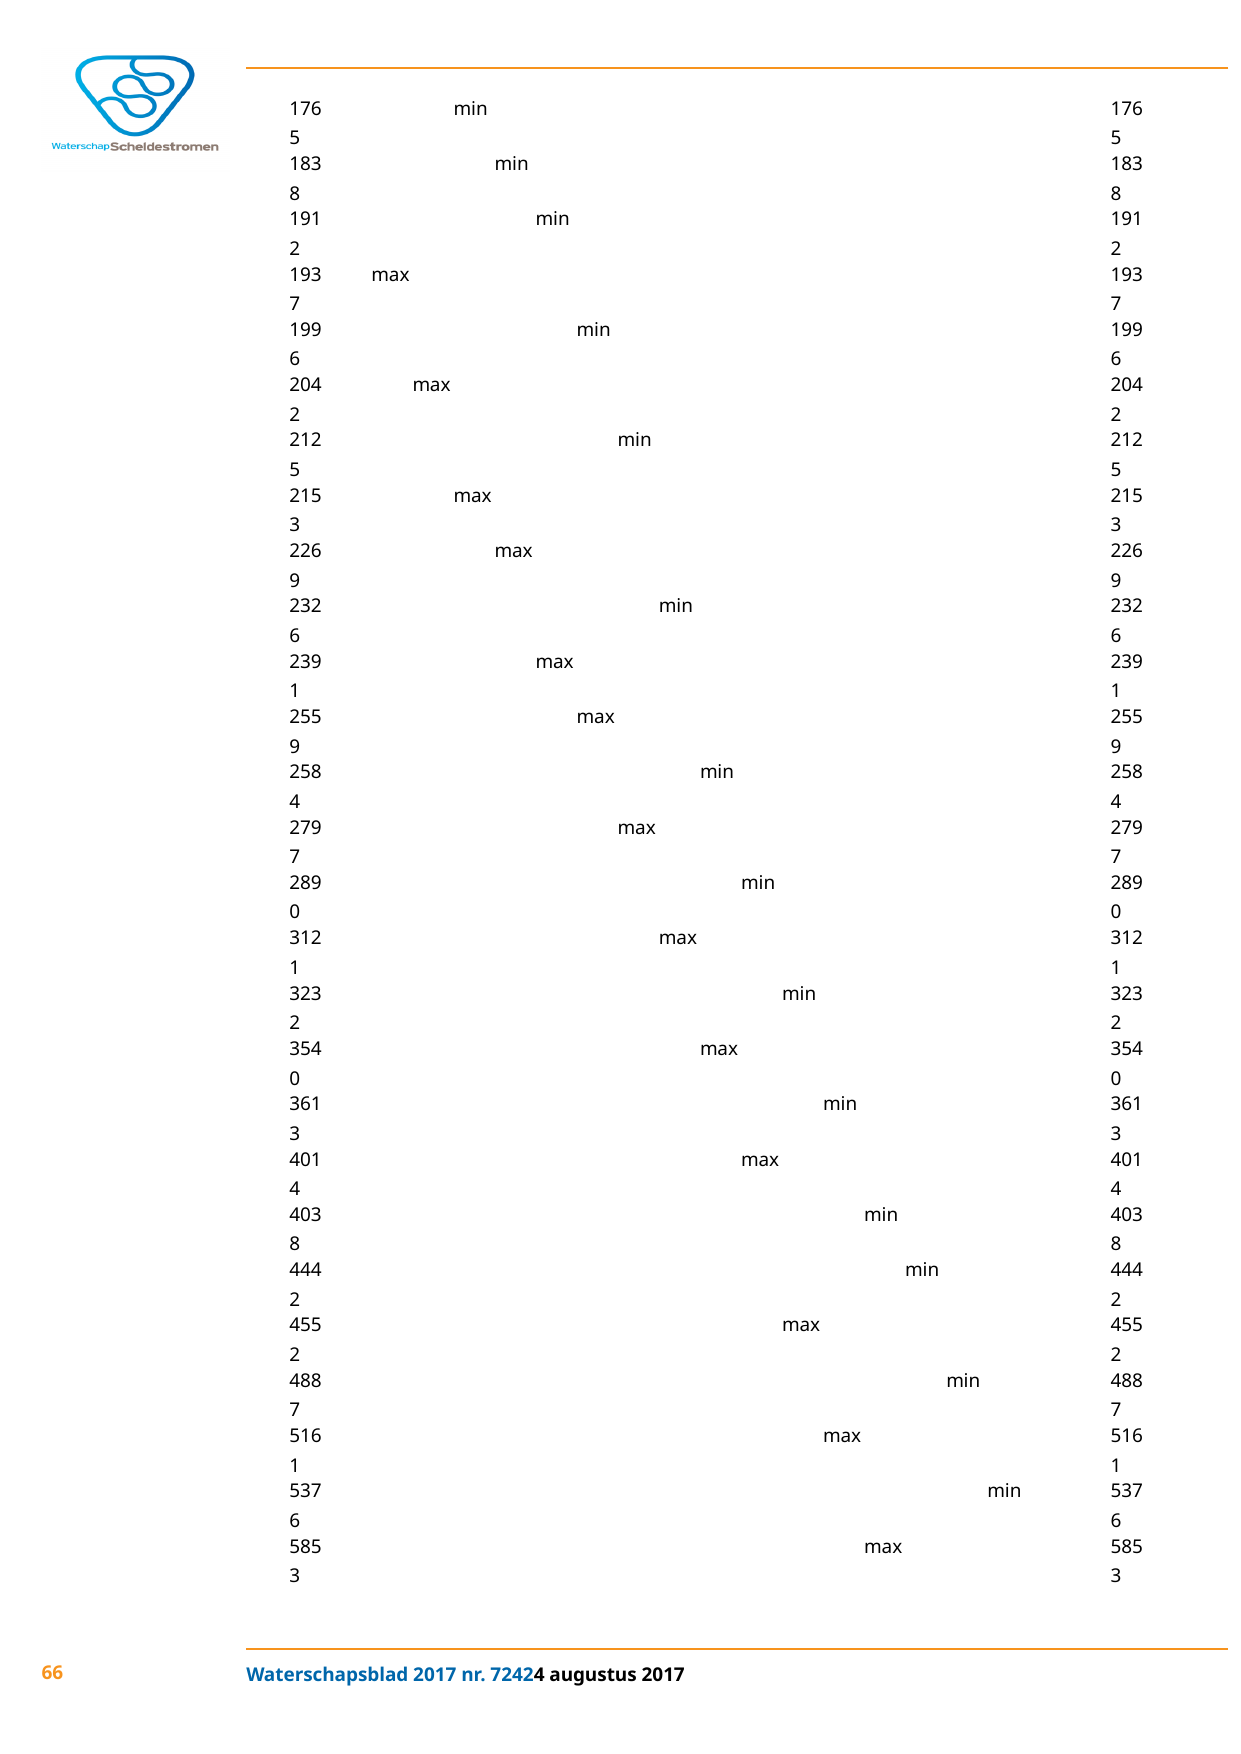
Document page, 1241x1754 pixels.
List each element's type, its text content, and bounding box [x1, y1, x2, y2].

table_cell [905, 537, 946, 593]
table_cell [946, 1201, 987, 1256]
table_cell [987, 1422, 1028, 1478]
table_cell [946, 1035, 987, 1090]
table_cell [782, 150, 823, 205]
table_cell [248, 150, 289, 205]
table_cell [412, 980, 453, 1035]
table_cell [659, 482, 700, 537]
table_cell [987, 759, 1028, 814]
table_cell [700, 1090, 741, 1146]
table_cell [987, 371, 1028, 427]
table_cell [453, 869, 494, 924]
table_cell [823, 1201, 864, 1256]
table_cell [700, 261, 741, 316]
table_cell [946, 1146, 987, 1201]
table_cell [864, 814, 905, 869]
table_cell [494, 980, 535, 1035]
table_cell [248, 482, 289, 537]
table_cell [576, 925, 617, 980]
table_cell [864, 482, 905, 537]
table_cell [782, 648, 823, 703]
table_cell [576, 1312, 617, 1367]
table_cell 2153 [1110, 482, 1152, 537]
table_cell 2890 [289, 869, 330, 924]
table_cell [330, 371, 371, 427]
table_cell [946, 150, 987, 205]
table_cell 1912 [1110, 205, 1152, 261]
table_cell [412, 537, 453, 593]
table_cell [618, 316, 659, 371]
table_cell [782, 1422, 823, 1478]
table_cell [1028, 980, 1069, 1035]
table_cell [330, 95, 371, 150]
table_cell [248, 814, 289, 869]
table_cell [1028, 703, 1069, 758]
table_cell [1069, 1035, 1110, 1090]
table_cell [987, 703, 1028, 758]
table_cell [618, 759, 659, 814]
table_cell [535, 427, 576, 482]
table_cell [453, 537, 494, 593]
table_cell [453, 980, 494, 1035]
table_cell [782, 1256, 823, 1312]
table_cell [946, 1478, 987, 1533]
table_cell [987, 95, 1028, 150]
table_cell [494, 427, 535, 482]
table_cell [823, 703, 864, 758]
table_cell [576, 150, 617, 205]
table_cell min [700, 759, 741, 814]
table_cell [823, 648, 864, 703]
table_cell [905, 1035, 946, 1090]
table_cell [905, 593, 946, 648]
table_cell [248, 1090, 289, 1146]
table_cell [453, 261, 494, 316]
table_cell [535, 980, 576, 1035]
table_cell [330, 1312, 371, 1367]
table_cell [864, 925, 905, 980]
table_cell [987, 427, 1028, 482]
table_cell [494, 1312, 535, 1367]
table_cell [987, 1533, 1028, 1588]
table_cell [782, 261, 823, 316]
table_cell [618, 1035, 659, 1090]
table_cell [659, 371, 700, 427]
table_cell [905, 316, 946, 371]
table_cell [823, 1533, 864, 1588]
table_cell [618, 371, 659, 427]
table_cell 5161 [289, 1422, 330, 1478]
table_cell [576, 95, 617, 150]
table_cell [248, 1035, 289, 1090]
table_cell [700, 537, 741, 593]
table_cell [618, 1533, 659, 1588]
table_cell [248, 261, 289, 316]
table_cell [330, 205, 371, 261]
table_cell [946, 371, 987, 427]
table_cell [248, 1478, 289, 1533]
table_cell [741, 1256, 782, 1312]
table_cell [1069, 814, 1110, 869]
table_cell [248, 1533, 289, 1588]
table_cell 4442 [1110, 1256, 1152, 1312]
table_cell min [782, 980, 823, 1035]
table_cell [618, 1312, 659, 1367]
table_cell [905, 1090, 946, 1146]
table_cell [330, 593, 371, 648]
table_cell [618, 1478, 659, 1533]
table_cell [741, 1090, 782, 1146]
table_cell [371, 1090, 412, 1146]
table_cell [330, 1035, 371, 1090]
table_cell [987, 593, 1028, 648]
table_cell 1937 [289, 261, 330, 316]
table_cell [987, 869, 1028, 924]
table_cell [412, 482, 453, 537]
table_cell min [987, 1478, 1028, 1533]
table_cell [659, 427, 700, 482]
table_cell [782, 925, 823, 980]
table_cell [1028, 648, 1069, 703]
table_cell [905, 95, 946, 150]
table_cell [782, 814, 823, 869]
table_cell [823, 205, 864, 261]
table_cell 2797 [1110, 814, 1152, 869]
table_cell [659, 150, 700, 205]
table_cell [864, 1312, 905, 1367]
table_cell [453, 1533, 494, 1588]
table_cell [535, 1146, 576, 1201]
table_cell max [412, 371, 453, 427]
table_cell [453, 427, 494, 482]
table_cell [453, 1090, 494, 1146]
table_cell [371, 1312, 412, 1367]
table_cell 5161 [1110, 1422, 1152, 1478]
table_cell 3540 [289, 1035, 330, 1090]
table_cell [618, 537, 659, 593]
table_cell [453, 1312, 494, 1367]
table_cell [946, 261, 987, 316]
table_cell [618, 1367, 659, 1422]
table_cell [1028, 593, 1069, 648]
table_cell [905, 371, 946, 427]
table_cell [618, 205, 659, 261]
table_cell [823, 95, 864, 150]
table_cell max [700, 1035, 741, 1090]
table_cell min [946, 1367, 987, 1422]
table_cell [1069, 95, 1110, 150]
table_cell [741, 980, 782, 1035]
table_cell 4442 [289, 1256, 330, 1312]
table_cell [700, 1256, 741, 1312]
table_cell [905, 205, 946, 261]
table_cell [412, 1478, 453, 1533]
table_cell [659, 1201, 700, 1256]
table_cell [782, 1035, 823, 1090]
table_cell [864, 427, 905, 482]
table_cell max [453, 482, 494, 537]
table_cell min [864, 1201, 905, 1256]
table_cell [412, 593, 453, 648]
table_cell [618, 150, 659, 205]
table_cell [1028, 371, 1069, 427]
table_cell [1069, 482, 1110, 537]
table_cell [576, 593, 617, 648]
table_cell [576, 1146, 617, 1201]
table_cell [1028, 1312, 1069, 1367]
table_cell [741, 1367, 782, 1422]
table_cell [782, 371, 823, 427]
table_cell [535, 814, 576, 869]
table_cell [494, 925, 535, 980]
table_cell [700, 150, 741, 205]
table_cell [905, 150, 946, 205]
table_cell [987, 261, 1028, 316]
table_cell [330, 537, 371, 593]
table_cell [248, 205, 289, 261]
table_cell [946, 482, 987, 537]
table_cell [371, 95, 412, 150]
table_cell [412, 95, 453, 150]
table_cell [700, 869, 741, 924]
table_cell 1912 [289, 205, 330, 261]
table_cell [371, 980, 412, 1035]
table_cell [864, 869, 905, 924]
table_cell [453, 1035, 494, 1090]
table_cell [494, 1478, 535, 1533]
table_cell [864, 703, 905, 758]
table_cell [453, 1201, 494, 1256]
table_cell [494, 1035, 535, 1090]
table_cell [864, 648, 905, 703]
table_cell [1069, 1478, 1110, 1533]
table_cell [700, 1478, 741, 1533]
table_cell [535, 150, 576, 205]
table_cell [1069, 759, 1110, 814]
table_cell [453, 648, 494, 703]
table_cell [248, 1201, 289, 1256]
table_cell [823, 869, 864, 924]
table_cell [741, 427, 782, 482]
table_cell [618, 1422, 659, 1478]
table_cell [659, 980, 700, 1035]
table_cell [576, 537, 617, 593]
table_cell [1069, 1090, 1110, 1146]
table_cell [371, 537, 412, 593]
table_cell [453, 205, 494, 261]
table_cell [823, 316, 864, 371]
table_cell [864, 980, 905, 1035]
table_cell [576, 261, 617, 316]
table_cell 1838 [1110, 150, 1152, 205]
table_cell [494, 316, 535, 371]
table_cell [864, 261, 905, 316]
table_cell [330, 759, 371, 814]
table_cell [576, 427, 617, 482]
table_cell [453, 703, 494, 758]
table_cell [946, 1533, 987, 1588]
table_cell 2153 [289, 482, 330, 537]
table_cell 1765 [1110, 95, 1152, 150]
table_cell 2559 [1110, 703, 1152, 758]
table_cell [412, 261, 453, 316]
table_cell [823, 1367, 864, 1422]
table_cell [248, 759, 289, 814]
table_cell 2042 [289, 371, 330, 427]
table_cell [1069, 1422, 1110, 1478]
table_cell 4038 [1110, 1201, 1152, 1256]
table_cell [741, 1533, 782, 1588]
table_cell [330, 1146, 371, 1201]
table_cell [248, 593, 289, 648]
table_cell [453, 1478, 494, 1533]
table_cell [412, 150, 453, 205]
table_cell [576, 1367, 617, 1422]
table_cell [659, 703, 700, 758]
table_cell [741, 593, 782, 648]
table_cell 2559 [289, 703, 330, 758]
table_cell [782, 316, 823, 371]
table_cell [618, 95, 659, 150]
table_cell [1028, 1478, 1069, 1533]
table_cell [1069, 869, 1110, 924]
table_cell [782, 1090, 823, 1146]
table_cell [576, 371, 617, 427]
table_cell [1028, 814, 1069, 869]
table_cell [782, 1367, 823, 1422]
table_cell min [741, 869, 782, 924]
table_cell [864, 1090, 905, 1146]
table_cell [905, 925, 946, 980]
table_cell [659, 814, 700, 869]
table_cell [659, 1146, 700, 1201]
table_cell [1028, 150, 1069, 205]
table_cell [412, 703, 453, 758]
table_cell [864, 1367, 905, 1422]
table_cell [494, 95, 535, 150]
table_cell [905, 261, 946, 316]
table_cell [1069, 261, 1110, 316]
table_cell 5376 [1110, 1478, 1152, 1533]
table_cell [1028, 1367, 1069, 1422]
table_cell [782, 759, 823, 814]
table_cell [371, 648, 412, 703]
table_cell [782, 537, 823, 593]
table_cell [905, 1312, 946, 1367]
table_cell 3540 [1110, 1035, 1152, 1090]
table_cell [946, 814, 987, 869]
table_cell [987, 1201, 1028, 1256]
table_cell [330, 1256, 371, 1312]
table_cell [946, 1422, 987, 1478]
table_cell [659, 1367, 700, 1422]
table_cell [905, 1422, 946, 1478]
table_cell [905, 1201, 946, 1256]
table_cell max [371, 261, 412, 316]
table_cell [371, 869, 412, 924]
table_cell [741, 1201, 782, 1256]
table_cell [330, 427, 371, 482]
table_cell [535, 1367, 576, 1422]
table_cell [700, 1201, 741, 1256]
table_cell [371, 1146, 412, 1201]
table_cell [987, 1090, 1028, 1146]
table_cell [412, 1090, 453, 1146]
table_cell [782, 869, 823, 924]
table_cell [823, 1478, 864, 1533]
table_cell [741, 759, 782, 814]
table_cell [330, 869, 371, 924]
table_cell [371, 316, 412, 371]
table_cell 4887 [1110, 1367, 1152, 1422]
table_cell 3121 [1110, 925, 1152, 980]
table_cell [412, 1533, 453, 1588]
table_cell [1028, 759, 1069, 814]
table_cell [248, 980, 289, 1035]
table_cell [864, 1478, 905, 1533]
table_cell [700, 205, 741, 261]
table_cell min [659, 593, 700, 648]
table_cell [453, 1367, 494, 1422]
table_cell [659, 1422, 700, 1478]
table_cell [494, 593, 535, 648]
table_cell [412, 1422, 453, 1478]
table_cell [494, 703, 535, 758]
table_cell [248, 869, 289, 924]
table_cell [330, 316, 371, 371]
table_cell [741, 1478, 782, 1533]
table_cell [741, 1422, 782, 1478]
table_cell [741, 537, 782, 593]
table_cell 2042 [1110, 371, 1152, 427]
table_cell [453, 1256, 494, 1312]
table_cell 4014 [1110, 1146, 1152, 1201]
table_cell 3613 [1110, 1090, 1152, 1146]
table_cell [248, 1367, 289, 1422]
table_cell [1028, 95, 1069, 150]
table_cell [946, 205, 987, 261]
table_cell [371, 759, 412, 814]
table_cell [618, 1146, 659, 1201]
table_cell [371, 925, 412, 980]
table_cell 3121 [289, 925, 330, 980]
table_cell [412, 1146, 453, 1201]
table_cell [371, 1478, 412, 1533]
table_cell [330, 1090, 371, 1146]
table_cell [371, 1256, 412, 1312]
table_cell [494, 1201, 535, 1256]
table_cell [618, 261, 659, 316]
table_cell [700, 371, 741, 427]
table_cell [618, 593, 659, 648]
table_cell [700, 703, 741, 758]
table_cell [535, 703, 576, 758]
table_cell [823, 537, 864, 593]
table_cell [1028, 1146, 1069, 1201]
table_cell [864, 150, 905, 205]
table_cell 3232 [1110, 980, 1152, 1035]
table_cell [700, 1422, 741, 1478]
table_cell [864, 1035, 905, 1090]
table_cell [535, 482, 576, 537]
table_cell [371, 371, 412, 427]
table_cell 5853 [1110, 1533, 1152, 1588]
table_cell [700, 482, 741, 537]
table_cell [248, 1422, 289, 1478]
table_cell min [453, 95, 494, 150]
table_cell [453, 150, 494, 205]
table_cell [1069, 703, 1110, 758]
table_cell [412, 648, 453, 703]
table_cell [248, 703, 289, 758]
table_cell [864, 95, 905, 150]
table_cell [576, 1035, 617, 1090]
table_cell [494, 1533, 535, 1588]
table_cell [371, 814, 412, 869]
table_cell [494, 1422, 535, 1478]
table_cell [1069, 205, 1110, 261]
table_cell [576, 1478, 617, 1533]
table_cell [412, 925, 453, 980]
table_cell [412, 1035, 453, 1090]
table_cell [823, 261, 864, 316]
table_cell 3613 [289, 1090, 330, 1146]
table_cell [659, 537, 700, 593]
table_cell [782, 703, 823, 758]
table_cell [1028, 1422, 1069, 1478]
table_cell [371, 1533, 412, 1588]
table_cell [741, 316, 782, 371]
table_cell [987, 482, 1028, 537]
table_cell [618, 1090, 659, 1146]
table_cell [864, 593, 905, 648]
table_cell [248, 1256, 289, 1312]
table_cell [782, 1533, 823, 1588]
table_cell [1069, 593, 1110, 648]
table_cell [1028, 1256, 1069, 1312]
table_cell [741, 482, 782, 537]
table_cell [535, 1201, 576, 1256]
table_cell max [823, 1422, 864, 1478]
table_cell 2391 [289, 648, 330, 703]
table_cell [330, 150, 371, 205]
table_cell [864, 759, 905, 814]
table_cell [1028, 1090, 1069, 1146]
table_cell [1028, 537, 1069, 593]
table_cell [987, 648, 1028, 703]
table_cell [1069, 1367, 1110, 1422]
table_cell [946, 427, 987, 482]
table_cell [700, 1146, 741, 1201]
table_cell [371, 1422, 412, 1478]
table_cell [330, 1422, 371, 1478]
table_cell [1028, 1035, 1069, 1090]
table_cell [618, 482, 659, 537]
table_cell [1069, 980, 1110, 1035]
table_cell 2326 [289, 593, 330, 648]
table_cell [782, 95, 823, 150]
table_cell [741, 925, 782, 980]
table_cell [576, 205, 617, 261]
table_cell [453, 593, 494, 648]
table_cell [946, 869, 987, 924]
table_cell [453, 1146, 494, 1201]
table_cell [248, 371, 289, 427]
table_cell [659, 95, 700, 150]
table_cell [741, 205, 782, 261]
table_cell [535, 261, 576, 316]
table_cell [576, 759, 617, 814]
table_cell [987, 980, 1028, 1035]
table_cell [905, 759, 946, 814]
table_cell max [864, 1533, 905, 1588]
table_cell [659, 261, 700, 316]
table_cell [576, 1533, 617, 1588]
table_cell [864, 1146, 905, 1201]
table_cell 1996 [289, 316, 330, 371]
table_cell [823, 593, 864, 648]
table_cell [741, 648, 782, 703]
table_cell [248, 648, 289, 703]
table_cell [618, 1256, 659, 1312]
table_cell 1838 [289, 150, 330, 205]
table_cell [248, 1146, 289, 1201]
table_cell [618, 648, 659, 703]
table_cell min [905, 1256, 946, 1312]
table_cell 4014 [289, 1146, 330, 1201]
table_cell 1996 [1110, 316, 1152, 371]
table_cell min [494, 150, 535, 205]
table_cell [700, 1533, 741, 1588]
table_cell [618, 703, 659, 758]
table_cell [741, 1312, 782, 1367]
table_cell [659, 1312, 700, 1367]
table_cell max [659, 925, 700, 980]
table_cell [330, 1201, 371, 1256]
table_cell [494, 648, 535, 703]
table_cell [535, 925, 576, 980]
table_cell [535, 1090, 576, 1146]
table_cell [741, 703, 782, 758]
table_cell 3232 [289, 980, 330, 1035]
table_cell [864, 1422, 905, 1478]
table_cell 2584 [289, 759, 330, 814]
picture [41, 47, 231, 172]
table_cell [905, 703, 946, 758]
table_cell [946, 1090, 987, 1146]
table_cell [946, 925, 987, 980]
table_cell [494, 1367, 535, 1422]
table_cell [248, 95, 289, 150]
table_cell 4552 [1110, 1312, 1152, 1367]
table_cell [987, 150, 1028, 205]
table_cell [864, 537, 905, 593]
table_cell [782, 1146, 823, 1201]
table_cell [248, 427, 289, 482]
table_cell [371, 593, 412, 648]
table_cell [371, 1035, 412, 1090]
table_cell [987, 1312, 1028, 1367]
table_cell [453, 1422, 494, 1478]
table_cell [987, 1367, 1028, 1422]
table_cell [535, 1312, 576, 1367]
table_cell [659, 1256, 700, 1312]
table_cell [659, 1533, 700, 1588]
table_cell [905, 1146, 946, 1201]
table_cell [905, 814, 946, 869]
table_cell [1069, 427, 1110, 482]
table_cell 2584 [1110, 759, 1152, 814]
table_cell [905, 1367, 946, 1422]
table_cell [494, 814, 535, 869]
table_cell [494, 1256, 535, 1312]
table_cell [1028, 427, 1069, 482]
table_cell [1069, 648, 1110, 703]
table_cell [535, 1035, 576, 1090]
table_cell [946, 703, 987, 758]
table_cell [823, 482, 864, 537]
table_cell [987, 1146, 1028, 1201]
table_cell [823, 925, 864, 980]
table_cell [618, 925, 659, 980]
table_cell [412, 759, 453, 814]
table_cell max [576, 703, 617, 758]
table_cell [946, 759, 987, 814]
table_cell [576, 482, 617, 537]
table_cell [946, 316, 987, 371]
table_cell [659, 316, 700, 371]
table_cell [946, 1312, 987, 1367]
table_cell [1069, 1312, 1110, 1367]
table_cell [823, 1035, 864, 1090]
table_cell [576, 648, 617, 703]
table_cell [412, 427, 453, 482]
table_cell [618, 869, 659, 924]
table_cell [371, 482, 412, 537]
table_cell [535, 371, 576, 427]
table_cell [659, 648, 700, 703]
table_cell [946, 648, 987, 703]
table_cell [700, 1312, 741, 1367]
table_cell [535, 759, 576, 814]
table_cell 5376 [289, 1478, 330, 1533]
table_cell [1028, 925, 1069, 980]
table_cell [535, 1478, 576, 1533]
table_cell [412, 205, 453, 261]
table_cell [823, 150, 864, 205]
table_cell [535, 316, 576, 371]
table_cell [741, 261, 782, 316]
table_cell [494, 869, 535, 924]
table_cell [741, 371, 782, 427]
table_cell [576, 1422, 617, 1478]
table_cell [412, 1312, 453, 1367]
table_cell [946, 537, 987, 593]
table_cell 2326 [1110, 593, 1152, 648]
table_cell [618, 1201, 659, 1256]
table_cell [946, 593, 987, 648]
table_cell 1937 [1110, 261, 1152, 316]
table_cell [453, 316, 494, 371]
table_cell 4038 [289, 1201, 330, 1256]
table_cell max [782, 1312, 823, 1367]
table_cell [946, 95, 987, 150]
table_cell [330, 1533, 371, 1588]
table_cell [494, 371, 535, 427]
table_cell max [535, 648, 576, 703]
table_cell [741, 150, 782, 205]
table_cell min [823, 1090, 864, 1146]
table_cell [248, 925, 289, 980]
table_cell [905, 648, 946, 703]
table_cell [576, 869, 617, 924]
table_cell [453, 814, 494, 869]
table_cell [782, 482, 823, 537]
table_cell [823, 427, 864, 482]
table_cell 2269 [1110, 537, 1152, 593]
table_cell [659, 205, 700, 261]
table_cell [782, 1478, 823, 1533]
table_cell [330, 980, 371, 1035]
table_cell [1069, 316, 1110, 371]
table_cell [412, 316, 453, 371]
table_cell [700, 1367, 741, 1422]
table_cell [741, 814, 782, 869]
table_cell [494, 205, 535, 261]
table_cell [659, 1478, 700, 1533]
table_cell min [576, 316, 617, 371]
table_cell [494, 261, 535, 316]
table_cell 4552 [289, 1312, 330, 1367]
table_cell [371, 427, 412, 482]
table_cell [823, 759, 864, 814]
table_cell [494, 1090, 535, 1146]
table_cell [330, 1367, 371, 1422]
table_cell [700, 593, 741, 648]
table_cell [823, 371, 864, 427]
table_cell 2125 [1110, 427, 1152, 482]
table_cell [659, 759, 700, 814]
table_cell [864, 316, 905, 371]
table_cell [741, 1035, 782, 1090]
table_cell 2391 [1110, 648, 1152, 703]
table_cell [494, 1146, 535, 1201]
table_cell [1028, 869, 1069, 924]
table_cell [412, 1256, 453, 1312]
table_cell [1069, 371, 1110, 427]
table_cell 2797 [289, 814, 330, 869]
table_cell [330, 703, 371, 758]
table_cell [535, 593, 576, 648]
table_cell [248, 1312, 289, 1367]
table_cell [330, 925, 371, 980]
table_cell [987, 814, 1028, 869]
table_cell [700, 648, 741, 703]
table_cell [535, 537, 576, 593]
table_cell [576, 814, 617, 869]
table_cell [576, 1090, 617, 1146]
table_cell [864, 205, 905, 261]
table_cell [1069, 150, 1110, 205]
table_cell [864, 1256, 905, 1312]
table_cell [535, 1256, 576, 1312]
table_cell [248, 316, 289, 371]
table_cell [905, 980, 946, 1035]
table_cell [412, 869, 453, 924]
table_cell [1028, 316, 1069, 371]
table_cell [371, 1201, 412, 1256]
table_cell [987, 316, 1028, 371]
table_cell max [741, 1146, 782, 1201]
table_cell [535, 869, 576, 924]
table_cell [700, 925, 741, 980]
table_cell [905, 482, 946, 537]
table_cell [905, 869, 946, 924]
table_cell [987, 205, 1028, 261]
table_cell [659, 869, 700, 924]
table_cell [1069, 1146, 1110, 1201]
table_cell [782, 205, 823, 261]
table_cell [1028, 1533, 1069, 1588]
table_cell min [618, 427, 659, 482]
table_cell [700, 980, 741, 1035]
table_cell [987, 537, 1028, 593]
table_cell 2125 [289, 427, 330, 482]
table_cell [576, 980, 617, 1035]
table_cell [782, 1201, 823, 1256]
table_cell min [535, 205, 576, 261]
table_cell [741, 95, 782, 150]
table_cell [659, 1090, 700, 1146]
table_cell [618, 980, 659, 1035]
table_cell [659, 1035, 700, 1090]
table_cell [248, 537, 289, 593]
table_cell [1069, 925, 1110, 980]
table_cell 1765 [289, 95, 330, 150]
table_cell [1028, 261, 1069, 316]
table_cell [905, 1533, 946, 1588]
table_cell [494, 759, 535, 814]
table_cell [1069, 1533, 1110, 1588]
table_cell [864, 371, 905, 427]
table_cell [494, 482, 535, 537]
table_cell [535, 95, 576, 150]
table_cell 2269 [289, 537, 330, 593]
table_cell [412, 814, 453, 869]
table_cell [453, 925, 494, 980]
table_cell [330, 482, 371, 537]
table_cell [453, 371, 494, 427]
table_cell [946, 980, 987, 1035]
table_cell 2890 [1110, 869, 1152, 924]
table_cell [330, 1478, 371, 1533]
table_cell [371, 150, 412, 205]
table_cell [1069, 1256, 1110, 1312]
table_cell [535, 1422, 576, 1478]
table_cell [823, 980, 864, 1035]
table_cell [1028, 205, 1069, 261]
table_cell [330, 814, 371, 869]
table_cell [1028, 1201, 1069, 1256]
table_cell [371, 1367, 412, 1422]
table_cell [700, 427, 741, 482]
table_cell [987, 1035, 1028, 1090]
table_cell [330, 648, 371, 703]
table_cell [782, 427, 823, 482]
table_cell [330, 261, 371, 316]
table_cell [823, 814, 864, 869]
table_cell [1028, 482, 1069, 537]
table_cell [823, 1146, 864, 1201]
table_cell [412, 1367, 453, 1422]
table_cell [576, 1201, 617, 1256]
table_cell [905, 1478, 946, 1533]
table_cell max [618, 814, 659, 869]
table_cell [576, 1256, 617, 1312]
table_cell [946, 1256, 987, 1312]
table_cell [700, 95, 741, 150]
table_cell [371, 205, 412, 261]
table_cell [823, 1312, 864, 1367]
table_cell [412, 1201, 453, 1256]
table_cell max [494, 537, 535, 593]
table_cell [987, 925, 1028, 980]
table_cell [700, 814, 741, 869]
table_cell [823, 1256, 864, 1312]
table_cell [1069, 537, 1110, 593]
table_cell 4887 [289, 1367, 330, 1422]
table_cell [535, 1533, 576, 1588]
table_cell [453, 759, 494, 814]
table_cell 5853 [289, 1533, 330, 1588]
table_cell [371, 703, 412, 758]
table_cell [1069, 1201, 1110, 1256]
table_cell [700, 316, 741, 371]
table_cell [987, 1256, 1028, 1312]
table_cell [905, 427, 946, 482]
table_cell [782, 593, 823, 648]
